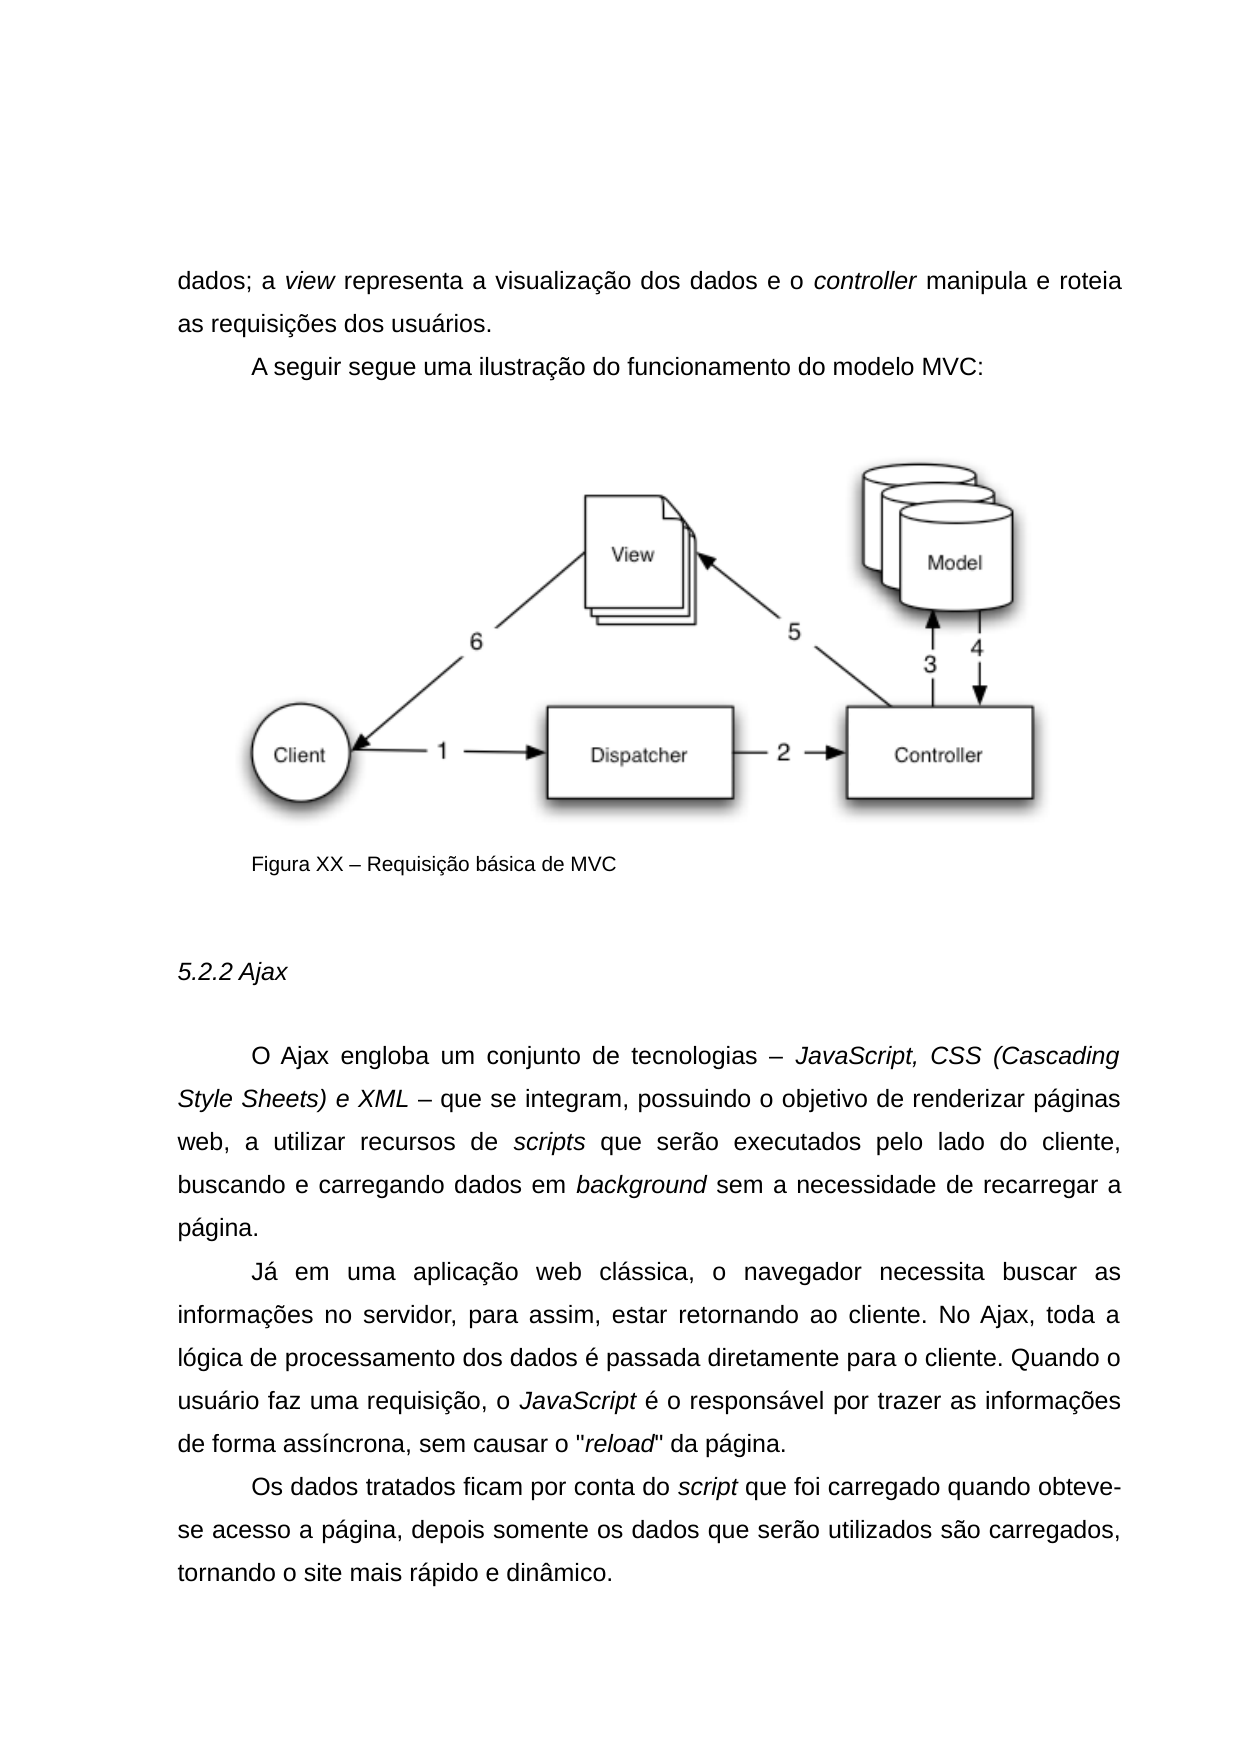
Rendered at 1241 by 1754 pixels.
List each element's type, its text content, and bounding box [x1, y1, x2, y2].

subtitle 5.2.2 Ajax [177, 957, 1122, 985]
text dados; a view representa a visualização dos dados e o controller manipula e roteia as requisições dos usuários. [177, 266, 1122, 338]
picture [177, 438, 1123, 852]
text Os dados tratados ficam por conta do script que foi carregado quando obteve-se acesso a página, depois somente os dados que serão utilizados são carregados, tornando o site mais rápido e dinâmico. [177, 1472, 1122, 1587]
text Figura XX – Requisição básica de MVC [177, 852, 1122, 876]
text Já em uma aplicação web clássica, o navegador necessita buscar as informações no servidor, para assim, estar retornando ao cliente. No Ajax, toda a lógica de processamento dos dados é passada diretamente para o cliente. Quando o usuário faz uma requisição, o JavaScript é o responsável por trazer as informações de forma assíncrona, sem causar o "reload" da página. [177, 1257, 1122, 1458]
text O Ajax engloba um conjunto de tecnologias – JavaScript, CSS (Cascading Style Sheets) e XML – que se integram, possuindo o objetivo de renderizar páginas web, a utilizar recursos de scripts que serão executados pelo lado do cliente, buscando e carregando dados em background sem a necessidade de recarregar a página. [177, 1041, 1122, 1242]
text A seguir segue uma ilustração do funcionamento do modelo MVC: [177, 352, 1122, 381]
